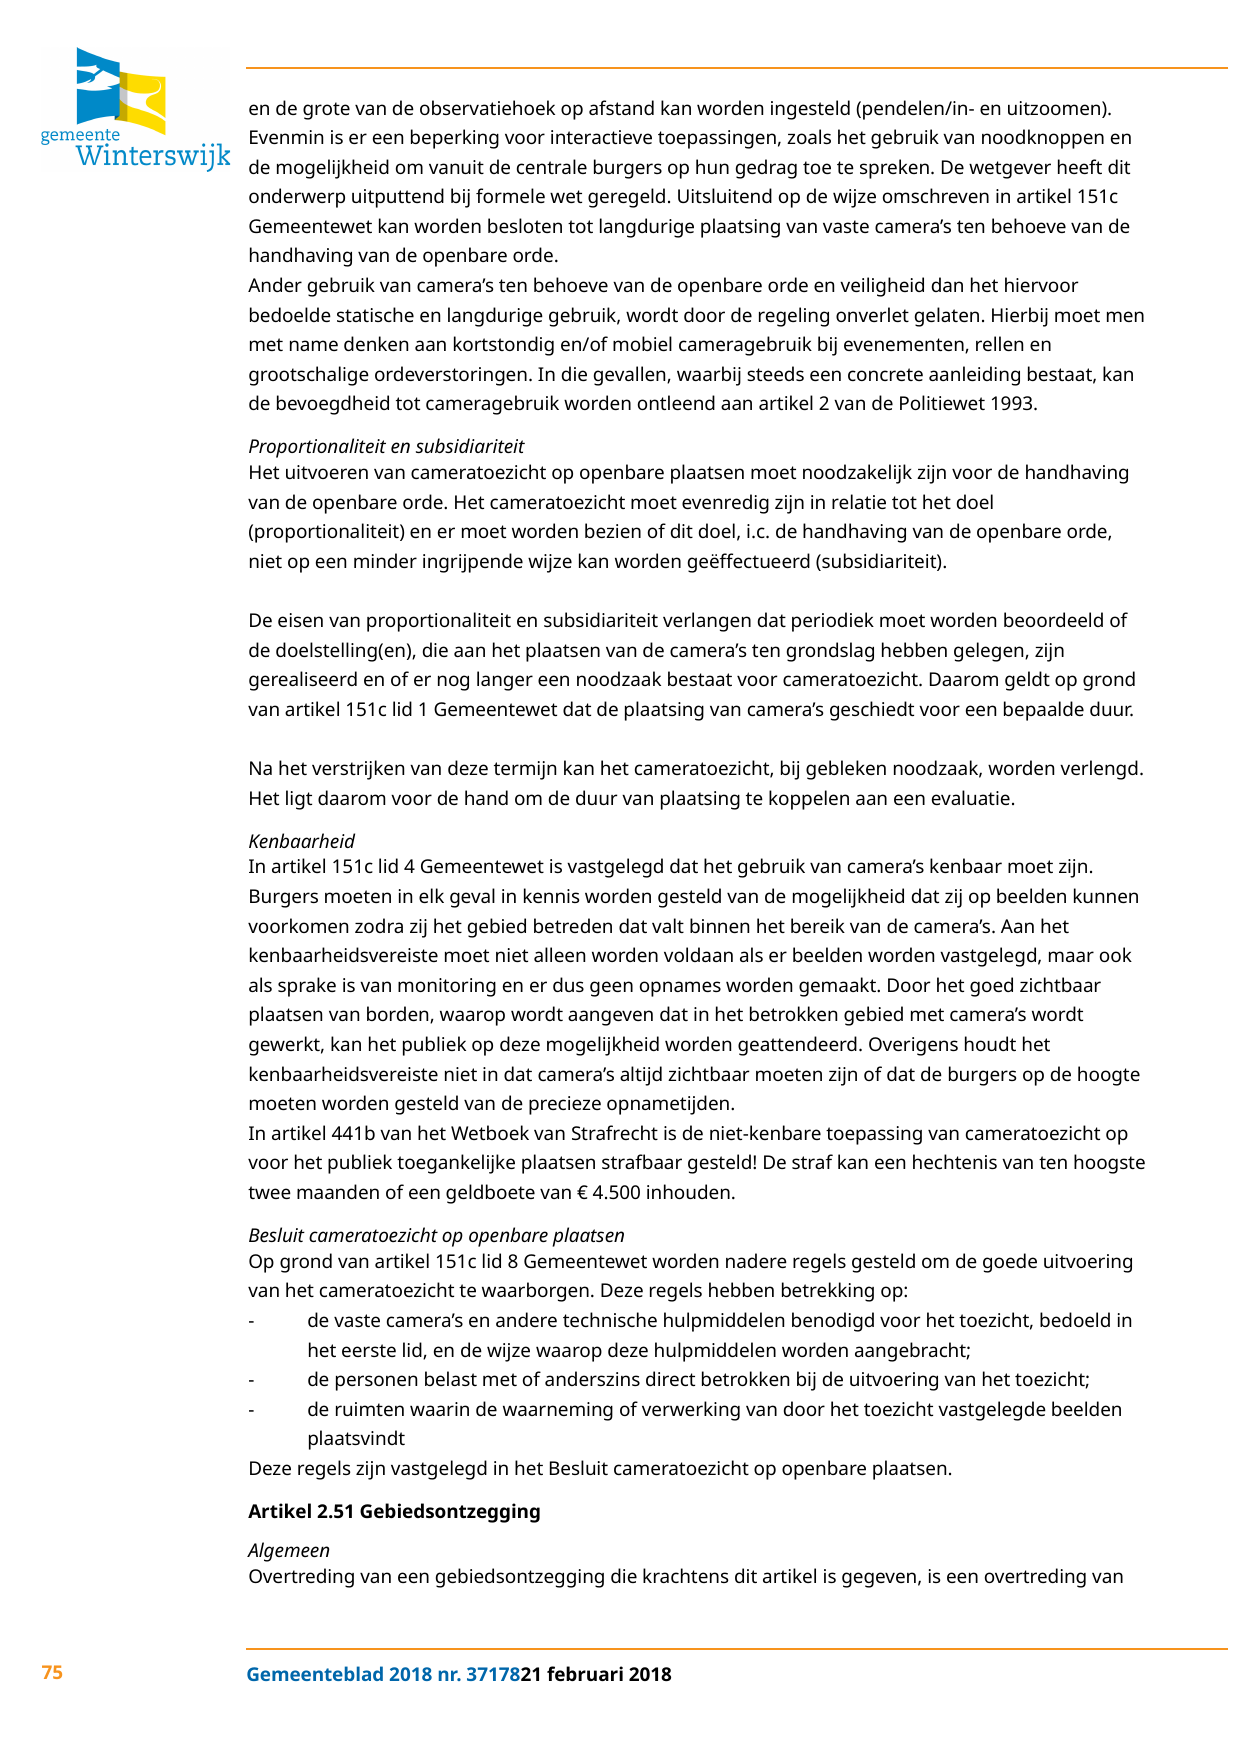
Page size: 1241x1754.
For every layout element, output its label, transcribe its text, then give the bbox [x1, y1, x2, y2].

text Artikel 2.51 Gebiedsontzegging [248, 1498, 1152, 1524]
text Algemeen [248, 1537, 1152, 1563]
list de vaste camera’s en andere technische hulpmiddelen benodigd voor het toezicht, bedoeld in het eerste lid, en de wijze waarop deze hulpmiddelen worden aangebracht; [248, 1307, 1152, 1362]
text De eisen van proportionaliteit en subsidiariteit verlangen dat periodiek moet worden beoordeeld of de doelstelling(en), die aan het plaatsen van de camera’s ten grondslag hebben gelegen, zijn gerealiseerd en of er nog langer een noodzaak bestaat voor cameratoezicht. Daarom geldt op grond van artikel 151c lid 1 Gemeentewet dat de plaatsing van camera’s geschiedt voor een bepaalde duur. [248, 607, 1152, 722]
text en de grote van de observatiehoek op afstand kan worden ingesteld (pendelen/in- en uitzoomen). Evenmin is er een beperking voor interactieve toepassingen, zoals het gebruik van noodknoppen en de mogelijkheid om vanuit de centrale burgers op hun gedrag toe te spreken. De wetgever heeft dit onderwerp uitputtend bij formele wet geregeld. Uitsluitend op de wijze omschreven in artikel 151c Gemeentewet kan worden besloten tot langdurige plaatsing van vaste camera’s ten behoeve van de handhaving van de openbare orde. [248, 95, 1152, 268]
text Besluit cameratoezicht op openbare plaatsen [248, 1222, 1152, 1248]
list de ruimten waarin de waarneming of verwerking van door het toezicht vastgelegde beelden plaatsvindt [248, 1396, 1152, 1451]
text Op grond van artikel 151c lid 8 Gemeentewet worden nadere regels gesteld om de goede uitvoering van het cameratoezicht te waarborgen. Deze regels hebben betrekking op: [248, 1248, 1152, 1303]
picture [225, 153, 231, 162]
text Na het verstrijken van deze termijn kan het cameratoezicht, bij gebleken noodzaak, worden verlengd. Het ligt daarom voor de hand om de duur van plaatsing te koppelen aan een evaluatie. [248, 755, 1152, 811]
text Ander gebruik van camera’s ten behoeve van de openbare orde en veiligheid dan het hiervoor bedoelde statische en langdurige gebruik, wordt door de regeling onverlet gelaten. Hierbij moet men met name denken aan kortstondig en/of mobiel cameragebruik bij evenementen, rellen en grootschalige ordeverstoringen. In die gevallen, waarbij steeds een concrete aanleiding bestaat, kan de bevoegdheid tot cameragebruik worden ontleend aan artikel 2 van de Politiewet 1993. [248, 272, 1152, 416]
text Het uitvoeren van cameratoezicht op openbare plaatsen moet noodzakelijk zijn voor de handhaving van de openbare orde. Het cameratoezicht moet evenredig zijn in relatie tot het doel (proportionaliteit) en er moet worden bezien of dit doel, i.c. de handhaving van de openbare orde, niet op een minder ingrijpende wijze kan worden geëffectueerd (subsidiariteit). [248, 459, 1152, 574]
list de personen belast met of anderszins direct betrokken bij de uitvoering van het toezicht; [248, 1366, 1152, 1392]
text Kenbaarheid [248, 828, 1152, 854]
text In artikel 151c lid 4 Gemeentewet is vastgelegd dat het gebruik van camera’s kenbaar moet zijn. Burgers moeten in elk geval in kennis worden gesteld van de mogelijkheid dat zij op beelden kunnen voorkomen zodra zij het gebied betreden dat valt binnen het bereik van de camera’s. Aan het kenbaarheidsvereiste moet niet alleen worden voldaan als er beelden worden vastgelegd, maar ook als sprake is van monitoring en er dus geen opnames worden gemaakt. Door het goed zichtbaar plaatsen van borden, waarop wordt aangeven dat in het betrokken gebied met camera’s wordt gewerkt, kan het publiek op deze mogelijkheid worden geattendeerd. Overigens houdt het kenbaarheidsvereiste niet in dat camera’s altijd zichtbaar moeten zijn of dat de burgers op de hoogte moeten worden gesteld van de precieze opnametijden. [248, 854, 1152, 1116]
text Deze regels zijn vastgelegd in het Besluit cameratoezicht op openbare plaatsen. [248, 1455, 1152, 1481]
text In artikel 441b van het Wetboek van Strafrecht is de niet-kenbare toepassing van cameratoezicht op voor het publiek toegankelijke plaatsen strafbaar gesteld! De straf kan een hechtenis van ten hoogste twee maanden of een geldboete van € 4.500 inhouden. [248, 1120, 1152, 1205]
text Overtreding van een gebiedsontzegging die krachtens dit artikel is gegeven, is een overtreding van [248, 1563, 1152, 1589]
text Proportionaliteit en subsidiariteit [248, 434, 1152, 459]
picture [41, 47, 231, 172]
